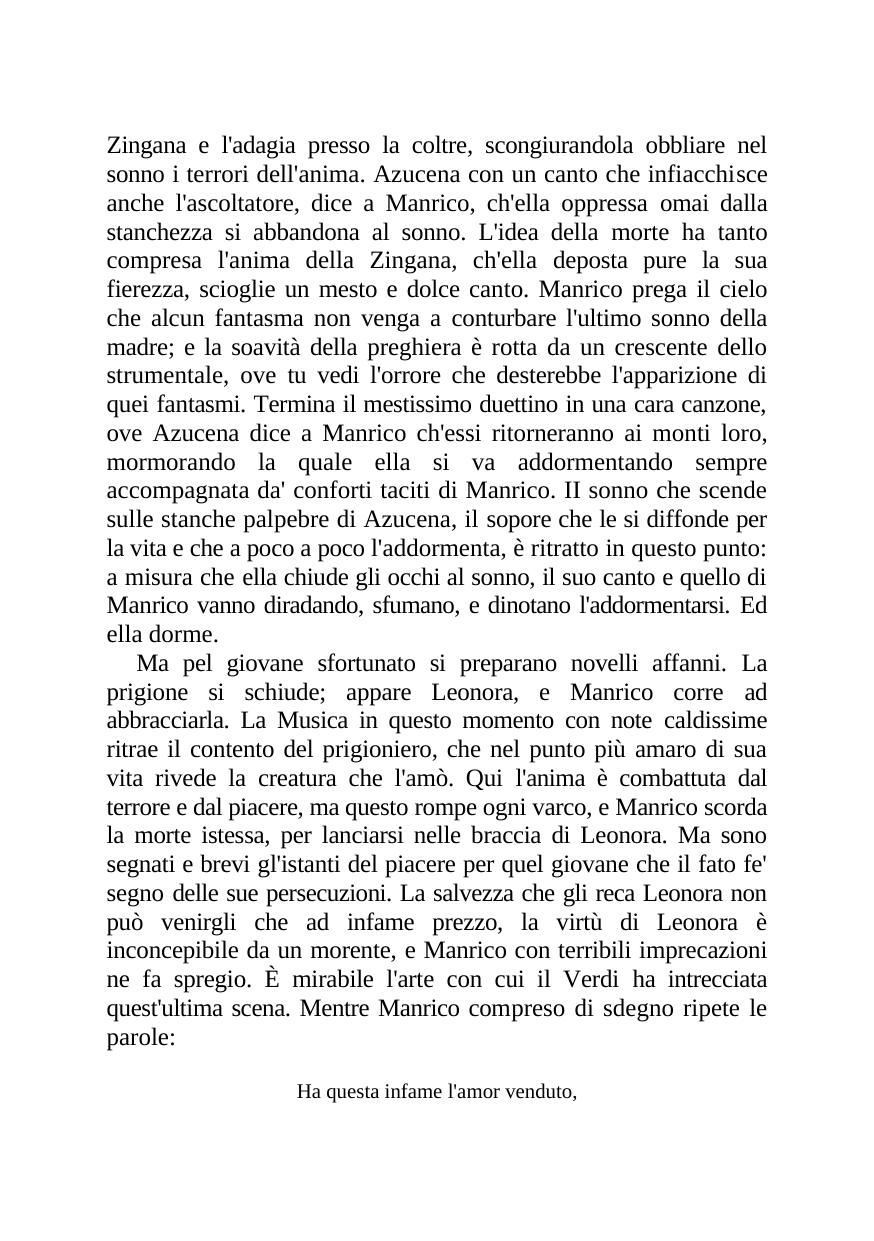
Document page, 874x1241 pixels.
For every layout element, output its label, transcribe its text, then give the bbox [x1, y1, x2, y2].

text Zingana e l'adagia presso la coltre, scongiurandola obbliare nel sonno i terrori dell'anima. Azucena con un canto che infiacchisce anche l'ascoltatore, dice a Manrico, ch'ella oppressa omai dalla stanchezza si abbandona al sonno. L'idea della morte ha tanto compresa l'anima della Zingana, ch'ella deposta pure la sua fierezza, scioglie un mesto e dolce canto. Manrico prega il cielo che alcun fantasma non venga a conturbare l'ultimo sonno della madre; e la soavità della preghiera è rotta da un crescente dello strumentale, ove tu vedi l'orrore che desterebbe l'apparizione di quei fantasmi. Termina il mestissimo duettino in una cara canzone, ove Azucena dice a Manrico ch'essi ritorneranno ai monti loro, mormorando la quale ella si va addormentando sempre accompagnata da' conforti taciti di Manrico. II sonno che scende sulle stanche palpebre di Azucena, il sopore che le si diffonde per la vita e che a poco a poco l'addormenta, è ritratto in questo punto: a misura che ella chiude gli occhi al sonno, il suo canto e quello di Manrico vanno diradando, sfumano, e dinotano l'addormentarsi. Ed ella dorme. [106, 130, 768, 648]
text Ha questa infame l'amor venduto, [106, 1079, 768, 1103]
text Ma pel giovane sfortunato si preparano novelli affanni. La prigione si schiude; appare Leonora, e Manrico corre ad abbracciarla. La Musica in questo momento con note caldissime ritrae il contento del prigioniero, che nel punto più amaro di sua vita rivede la creatura che l'amò. Qui l'anima è combattuta dal terrore e dal piacere, ma questo rompe ogni varco, e Manrico scorda la morte istessa, per lanciarsi nelle braccia di Leonora. Ma sono segnati e brevi gl'istanti del piacere per quel giovane che il fato fe' segno delle sue persecuzioni. La salvezza che gli reca Leonora non può venirgli che ad infame prezzo, la virtù di Leonora è inconcepibile da un morente, e Manrico con terribili imprecazioni ne fa spregio. È mirabile l'arte con cui il Verdi ha intrecciata quest'ultima scena. Mentre Manrico compreso di sdegno ripete le parole: [106, 648, 768, 1050]
